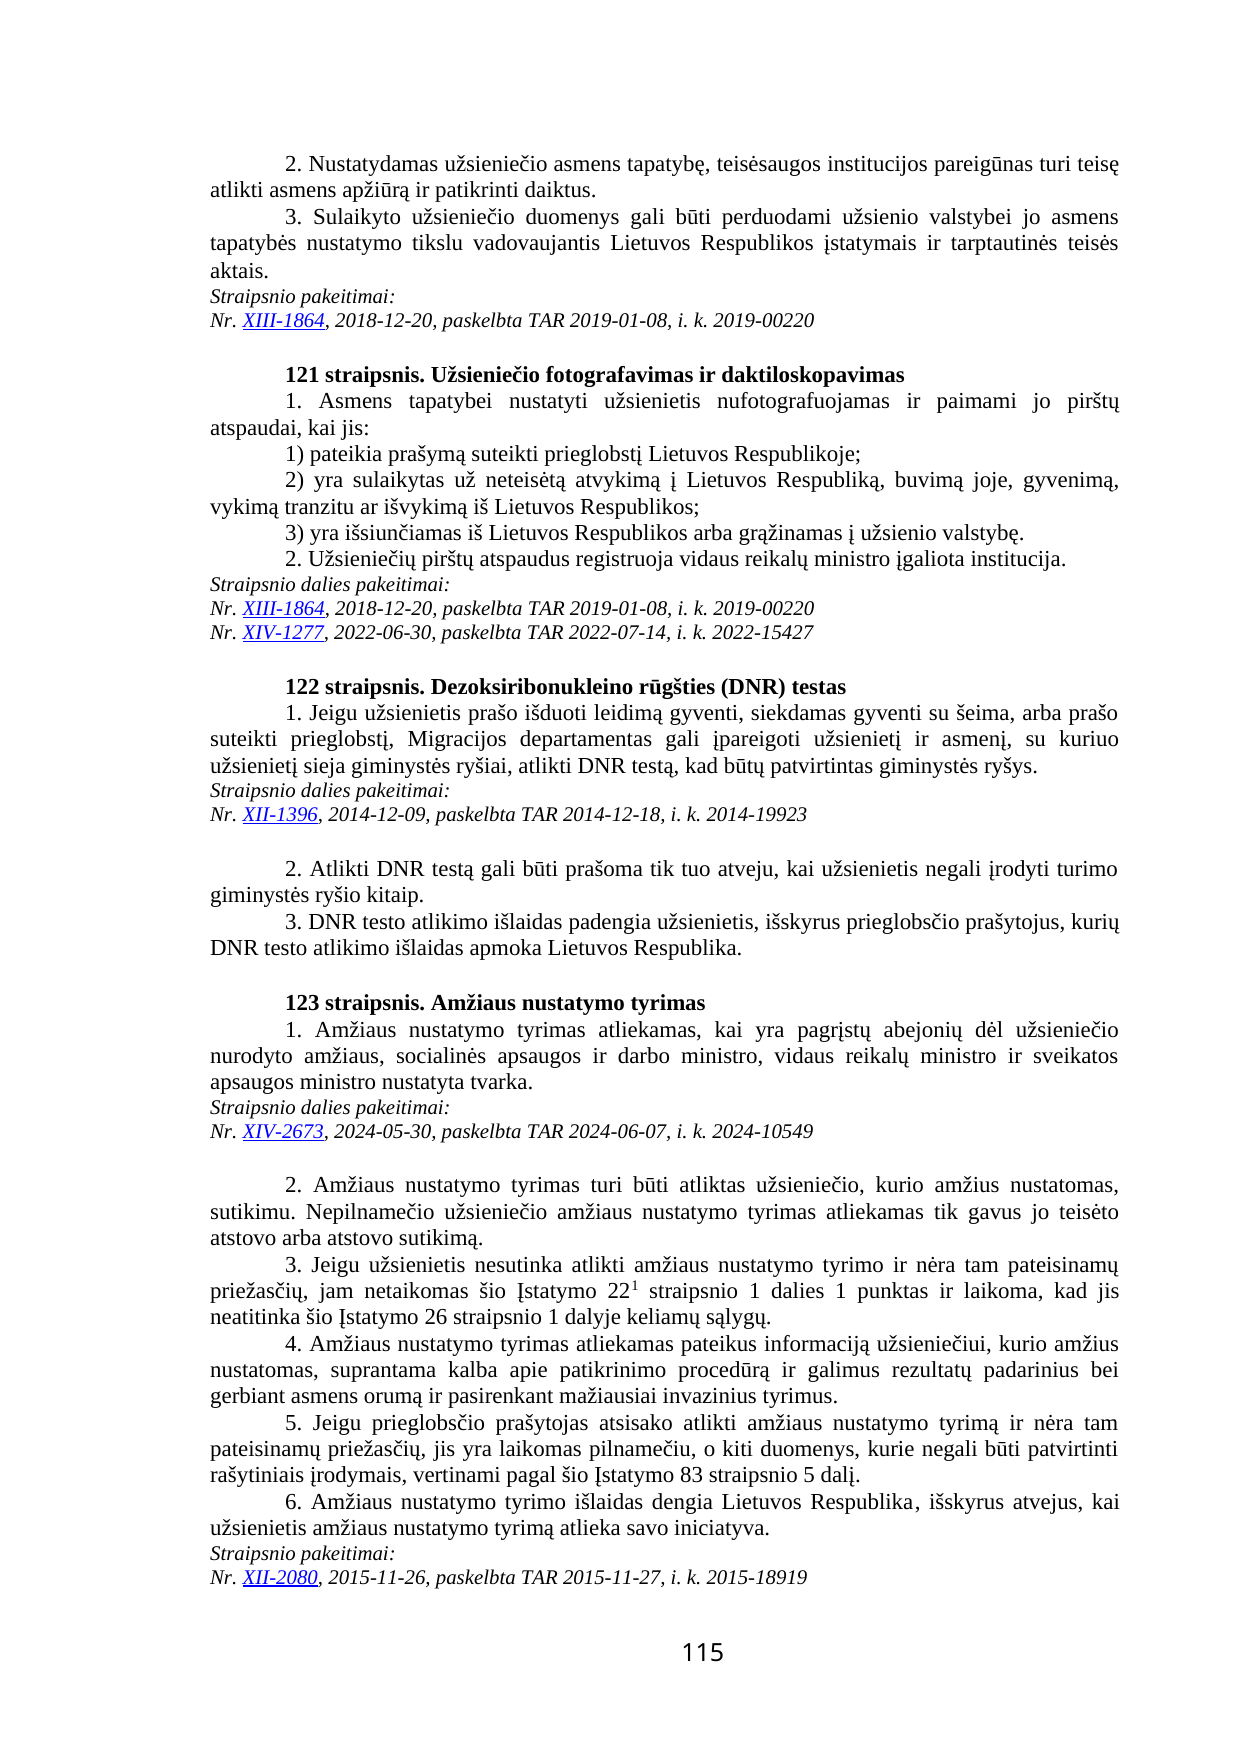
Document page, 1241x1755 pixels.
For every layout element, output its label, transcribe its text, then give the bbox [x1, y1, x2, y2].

text Straipsnio dalies pakeitimai: [210, 778, 1120, 802]
text 2. Nustatydamas užsieniečio asmens tapatybę, teisėsaugos institucijos pareigūnas turi teisę atlikti asmens apžiūrą ir patikrinti daiktus. [210, 150, 1120, 203]
text 2) yra sulaikytas už neteisėtą atvykimą į Lietuvos Respubliką, buvimą joje, gyvenimą, vykimą tranzitu ar išvykimą iš Lietuvos Respublikos; [210, 466, 1120, 519]
text 4. Amžiaus nustatymo tyrimas atliekamas pateikus informaciją užsieniečiui, kurio amžius nustatomas, suprantama kalba apie patikrinimo procedūrą ir galimus rezultatų padarinius bei gerbiant asmens orumą ir pasirenkant mažiausiai invazinius tyrimus. [210, 1330, 1120, 1409]
subtitle 122 straipsnis. Dezoksiribonukleino rūgšties (DNR) testas [210, 673, 1120, 699]
text 3) yra išsiunčiamas iš Lietuvos Respublikos arba grąžinamas į užsienio valstybę. [210, 519, 1120, 546]
text 6. Amžiaus nustatymo tyrimo išlaidas dengia Lietuvos Respublika, išskyrus atvejus, kai užsienietis amžiaus nustatymo tyrimą atlieka savo iniciatyva. [210, 1488, 1120, 1541]
text 3. Sulaikyto užsieniečio duomenys gali būti perduodami užsienio valstybei jo asmens tapatybės nustatymo tikslu vadovaujantis Lietuvos Respublikos įstatymais ir tarptautinės teisės aktais. [210, 203, 1120, 284]
text 2. Amžiaus nustatymo tyrimas turi būti atliktas užsieniečio, kurio amžius nustatomas, sutikimu. Nepilnamečio užsieniečio amžiaus nustatymo tyrimas atliekamas tik gavus jo teisėto atstovo arba atstovo sutikimą. [210, 1172, 1120, 1251]
text 1) pateikia prašymą suteikti prieglobstį Lietuvos Respublikoje; [210, 440, 1120, 466]
text Nr. XII-2080, 2015-11-26, paskelbta TAR 2015-11-27, i. k. 2015-18919 [210, 1564, 1120, 1589]
text 5. Jeigu prieglobsčio prašytojas atsisako atlikti amžiaus nustatymo tyrimą ir nėra tam pateisinamų priežasčių, jis yra laikomas pilnamečiu, o kiti duomenys, kurie negali būti patvirtinti rašytiniais įrodymais, vertinami pagal šio Įstatymo 83 straipsnio 5 dalį. [210, 1409, 1120, 1488]
text 2. Atlikti DNR testą gali būti prašoma tik tuo atveju, kai užsienietis negali įrodyti turimo giminystės ryšio kitaip. [210, 855, 1120, 908]
text Straipsnio dalies pakeitimai: [210, 1095, 1120, 1119]
text 1. Jeigu užsienietis prašo išduoti leidimą gyventi, siekdamas gyventi su šeima, arba prašo suteikti prieglobstį, Migracijos departamentas gali įpareigoti užsienietį ir asmenį, su kuriuo užsienietį sieja giminystės ryšiai, atlikti DNR testą, kad būtų patvirtintas giminystės ryšys. [210, 699, 1120, 778]
text 121 straipsnis. Užsieniečio fotografavimas ir daktiloskopavimas [210, 361, 1120, 387]
text Nr. XII-1396, 2014-12-09, paskelbta TAR 2014-12-18, i. k. 2014-19923 [210, 802, 1120, 826]
text 1. Amžiaus nustatymo tyrimas atliekamas, kai yra pagrįstų abejonių dėl užsieniečio nurodyto amžiaus, socialinės apsaugos ir darbo ministro, vidaus reikalų ministro ir sveikatos apsaugos ministro nustatyta tvarka. [210, 1016, 1120, 1095]
text Nr. XIII-1864, 2018-12-20, paskelbta TAR 2019-01-08, i. k. 2019-00220 [210, 308, 1120, 332]
text Straipsnio dalies pakeitimai: [210, 572, 1120, 596]
text Nr. XIV-2673, 2024-05-30, paskelbta TAR 2024-06-07, i. k. 2024-10549 [210, 1119, 1120, 1143]
text 2. Užsieniečių pirštų atspaudus registruoja vidaus reikalų ministro įgaliota institucija. [210, 546, 1120, 572]
text 1. Asmens tapatybei nustatyti užsienietis nufotografuojamas ir paimami jo pirštų atspaudai, kai jis: [210, 387, 1120, 440]
text Straipsnio pakeitimai: [210, 1541, 1120, 1564]
text Straipsnio pakeitimai: [210, 284, 1120, 308]
text 3. Jeigu užsienietis nesutinka atlikti amžiaus nustatymo tyrimo ir nėra tam pateisinamų priežasčių, jam netaikomas šio Įstatymo 221 straipsnio 1 dalies 1 punktas ir laikoma, kad jis neatitinka šio Įstatymo 26 straipsnio 1 dalyje keliamų sąlygų. [210, 1251, 1120, 1330]
text Nr. XIII-1864, 2018-12-20, paskelbta TAR 2019-01-08, i. k. 2019-00220 [210, 596, 1120, 620]
text 123 straipsnis. Amžiaus nustatymo tyrimas [210, 989, 1120, 1016]
text Nr. XIV-1277, 2022-06-30, paskelbta TAR 2022-07-14, i. k. 2022-15427 [210, 620, 1120, 644]
text 3. DNR testo atlikimo išlaidas padengia užsienietis, išskyrus prieglobsčio prašytojus, kurių DNR testo atlikimo išlaidas apmoka Lietuvos Respublika. [210, 908, 1120, 961]
